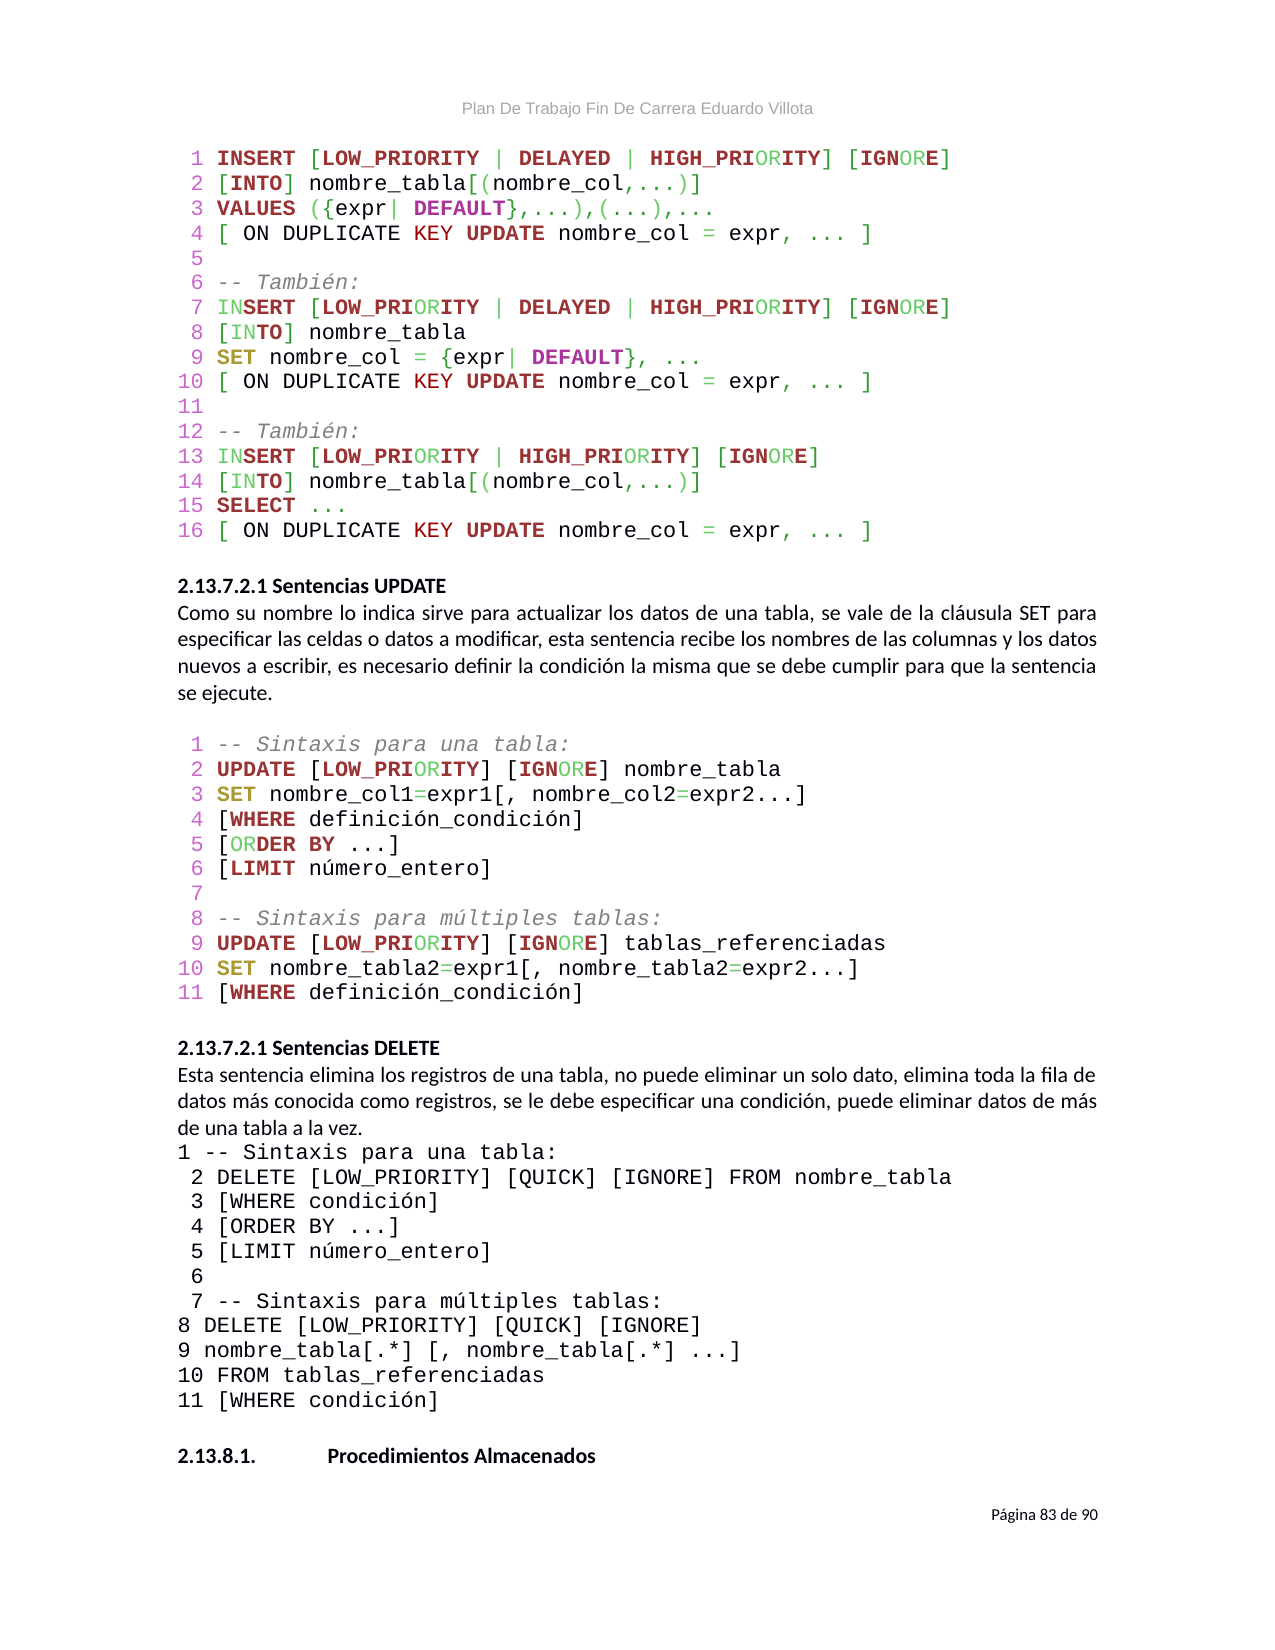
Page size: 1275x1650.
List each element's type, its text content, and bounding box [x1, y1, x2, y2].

text 4 [ORDER BY ...] [177, 1215, 1098, 1240]
text 8 DELETE [LOW_PRIORITY] [QUICK] [IGNORE] [177, 1314, 1098, 1339]
text 7 -- Sintaxis para múltiples tablas: [177, 1290, 1098, 1314]
text 2.13.8.1. Procedimientos Almacenados [177, 1442, 1098, 1468]
text 16 [ ON DUPLICATE KEY UPDATE nombre_col = expr, ... ] [177, 519, 1098, 544]
text 15 SELECT ... [177, 495, 1098, 519]
text 2.13.7.2.1 Sentencias DELETE [177, 1034, 1098, 1061]
text 2 [INTO] nombre_tabla[(nombre_col,...)] [177, 172, 1098, 197]
text 10 [ ON DUPLICATE KEY UPDATE nombre_col = expr, ... ] [177, 371, 1098, 396]
text 1 -- Sintaxis para una tabla: [177, 734, 1098, 758]
text 9 SET nombre_col = {expr| DEFAULT}, ... [177, 346, 1098, 371]
text 4 [ ON DUPLICATE KEY UPDATE nombre_col = expr, ... ] [177, 222, 1098, 247]
text 2 UPDATE [LOW_PRIORITY] [IGNORE] nombre_tabla [177, 758, 1098, 783]
text 14 [INTO] nombre_tabla[(nombre_col,...)] [177, 470, 1098, 495]
text 13 INSERT [LOW_PRIORITY | HIGH_PRIORITY] [IGNORE] [177, 445, 1098, 470]
text 9 UPDATE [LOW_PRIORITY] [IGNORE] tablas_referenciadas [177, 932, 1098, 957]
text 3 VALUES ({expr| DEFAULT},...),(...),... [177, 197, 1098, 222]
text 9 nombre_tabla[.*] [, nombre_tabla[.*] ...] [177, 1339, 1098, 1364]
text 3 [WHERE condición] [177, 1191, 1098, 1215]
text 8 [INTO] nombre_tabla [177, 321, 1098, 346]
text 4 [WHERE definición_condición] [177, 808, 1098, 833]
text 12 -- También: [177, 420, 1098, 445]
text 5 [LIMIT número_entero] [177, 1240, 1098, 1265]
text 11 [WHERE condición] [177, 1389, 1098, 1414]
text 10 SET nombre_tabla2=expr1[, nombre_tabla2=expr2...] [177, 957, 1098, 982]
text Esta sentencia elimina los registros de una tabla, no puede eliminar un solo dato, elimina toda la fila de datos más conocida como registros, se le debe especificar una condición, puede eliminar datos de más de una tabla a la vez. [177, 1061, 1098, 1141]
text 7 [177, 882, 1098, 907]
text 6 [177, 1265, 1098, 1290]
text 10 FROM tablas_referenciadas [177, 1364, 1098, 1389]
text 8 -- Sintaxis para múltiples tablas: [177, 907, 1098, 932]
text 11 [177, 396, 1098, 420]
text 2 DELETE [LOW_PRIORITY] [QUICK] [IGNORE] FROM nombre_tabla [177, 1166, 1098, 1191]
text 3 SET nombre_col1=expr1[, nombre_col2=expr2...] [177, 783, 1098, 808]
text 5 [ORDER BY ...] [177, 833, 1098, 858]
text 1 -- Sintaxis para una tabla: [177, 1141, 1098, 1166]
text 5 [177, 247, 1098, 272]
text 6 -- También: [177, 272, 1098, 296]
text 11 [WHERE definición_condición] [177, 982, 1098, 1006]
text Como su nombre lo indica sirve para actualizar los datos de una tabla, se vale de la cláusula SET para especificar las celdas o datos a modificar, esta sentencia recibe los nombres de las columnas y los datos nuevos a escribir, es necesario definir la condición la misma que se debe cumplir para que la sentencia se ejecute. [177, 599, 1098, 706]
text 7 INSERT [LOW_PRIORITY | DELAYED | HIGH_PRIORITY] [IGNORE] [177, 296, 1098, 321]
text 2.13.7.2.1 Sentencias UPDATE [177, 572, 1098, 599]
text 1 INSERT [LOW_PRIORITY | DELAYED | HIGH_PRIORITY] [IGNORE] [177, 148, 1098, 172]
text 6 [LIMIT número_entero] [177, 858, 1098, 882]
